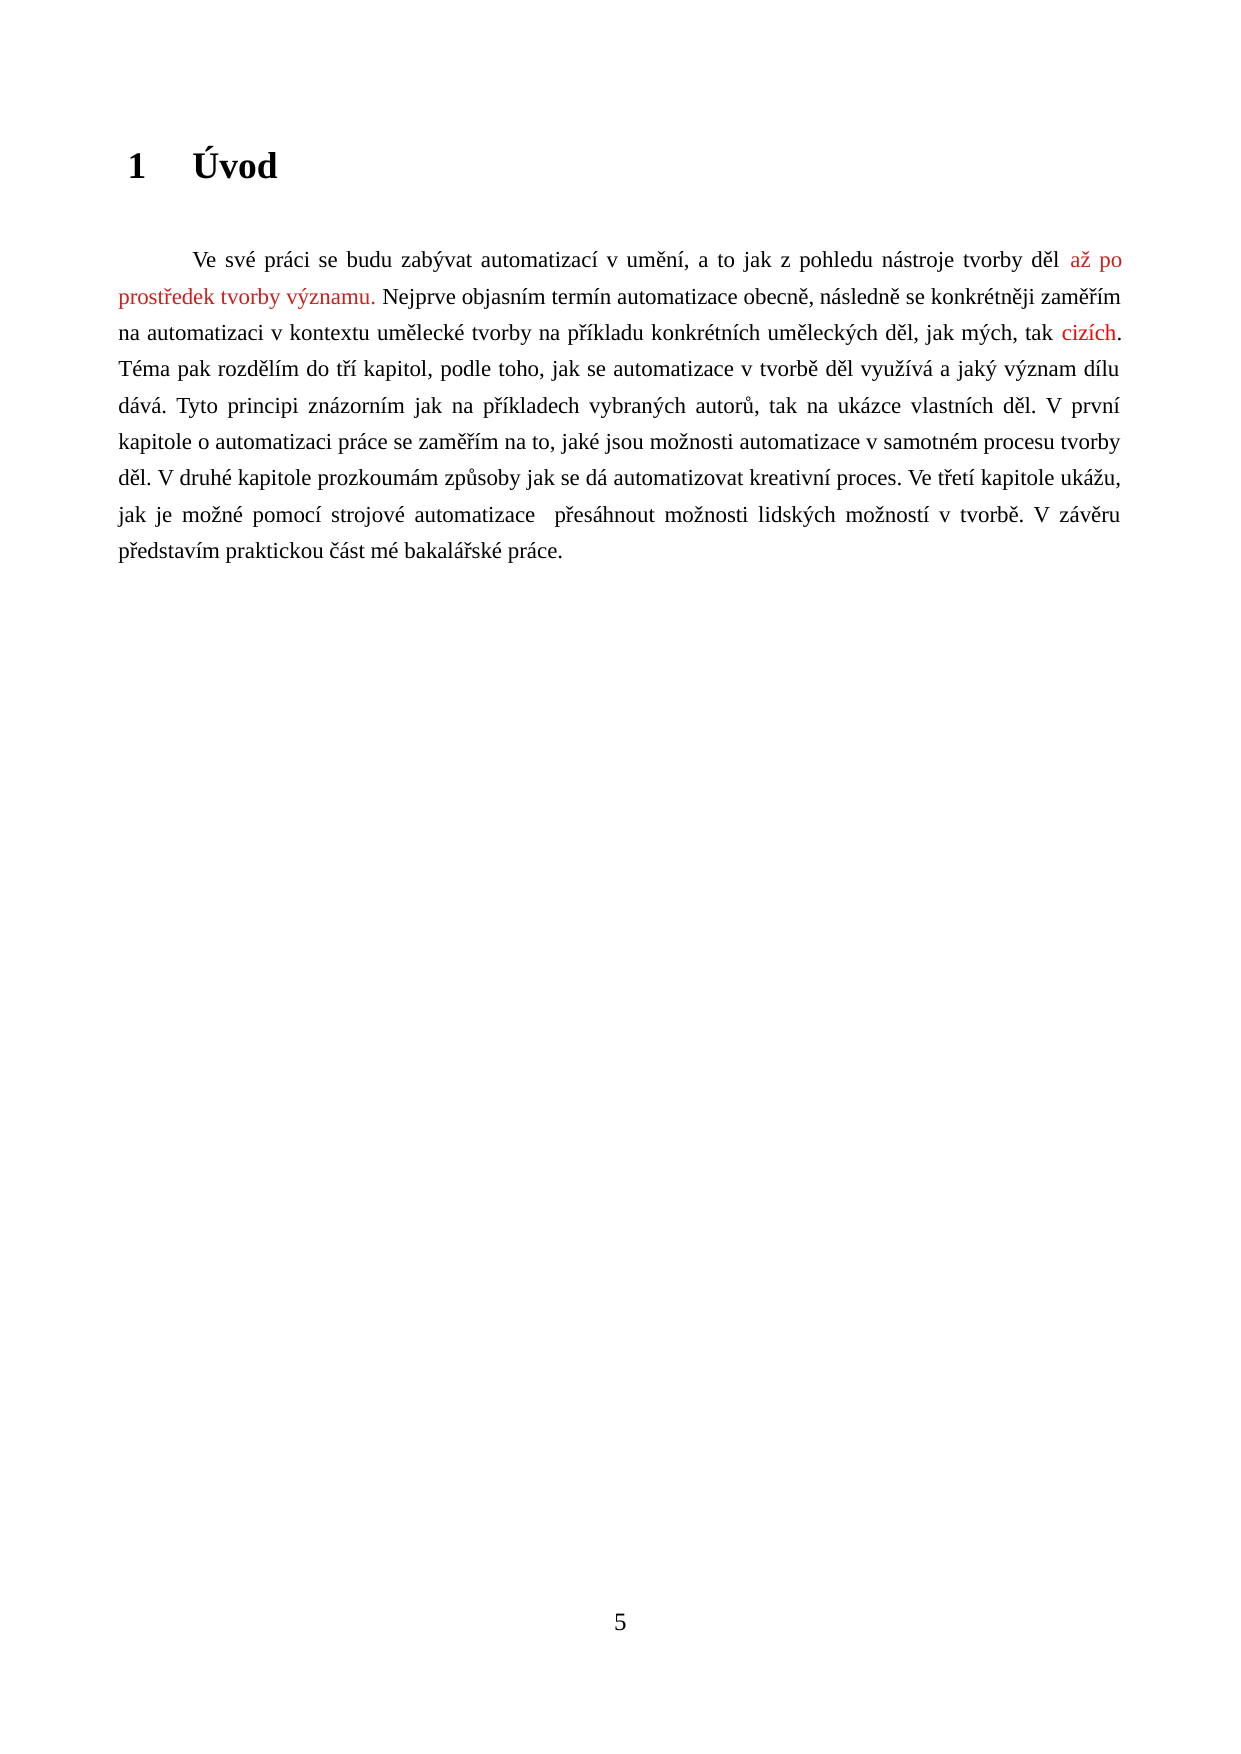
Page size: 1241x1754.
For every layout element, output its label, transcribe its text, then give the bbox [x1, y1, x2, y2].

text Ve své práci se budu zabývat automatizací v umění, a to jak z pohledu nástroje tvorby děl až po prostředek tvorby významu. Nejprve objasním termín automatizace obecně, následně se konkrétněji zaměřím na automatizaci v kontextu umělecké tvorby na příkladu konkrétních uměleckých děl, jak mých, tak cizích. Téma pak rozdělím do tří kapitol, podle toho, jak se automatizace v tvorbě děl využívá a jaký význam dílu dává. Tyto principi znázorním jak na příkladech vybraných autorů, tak na ukázce vlastních děl. V první kapitole o automatizaci práce se zaměřím na to, jaké jsou možnosti automatizace v samotném procesu tvorby děl. V druhé kapitole prozkoumám způsoby jak se dá automatizovat kreativní proces. Ve třetí kapitole ukážu, jak je možné pomocí strojové automatizace přesáhnout možnosti lidských možností v tvorbě. V závěru představím praktickou část mé bakalářské práce. [118, 246, 1122, 563]
subtitle Úvod [118, 143, 1122, 186]
